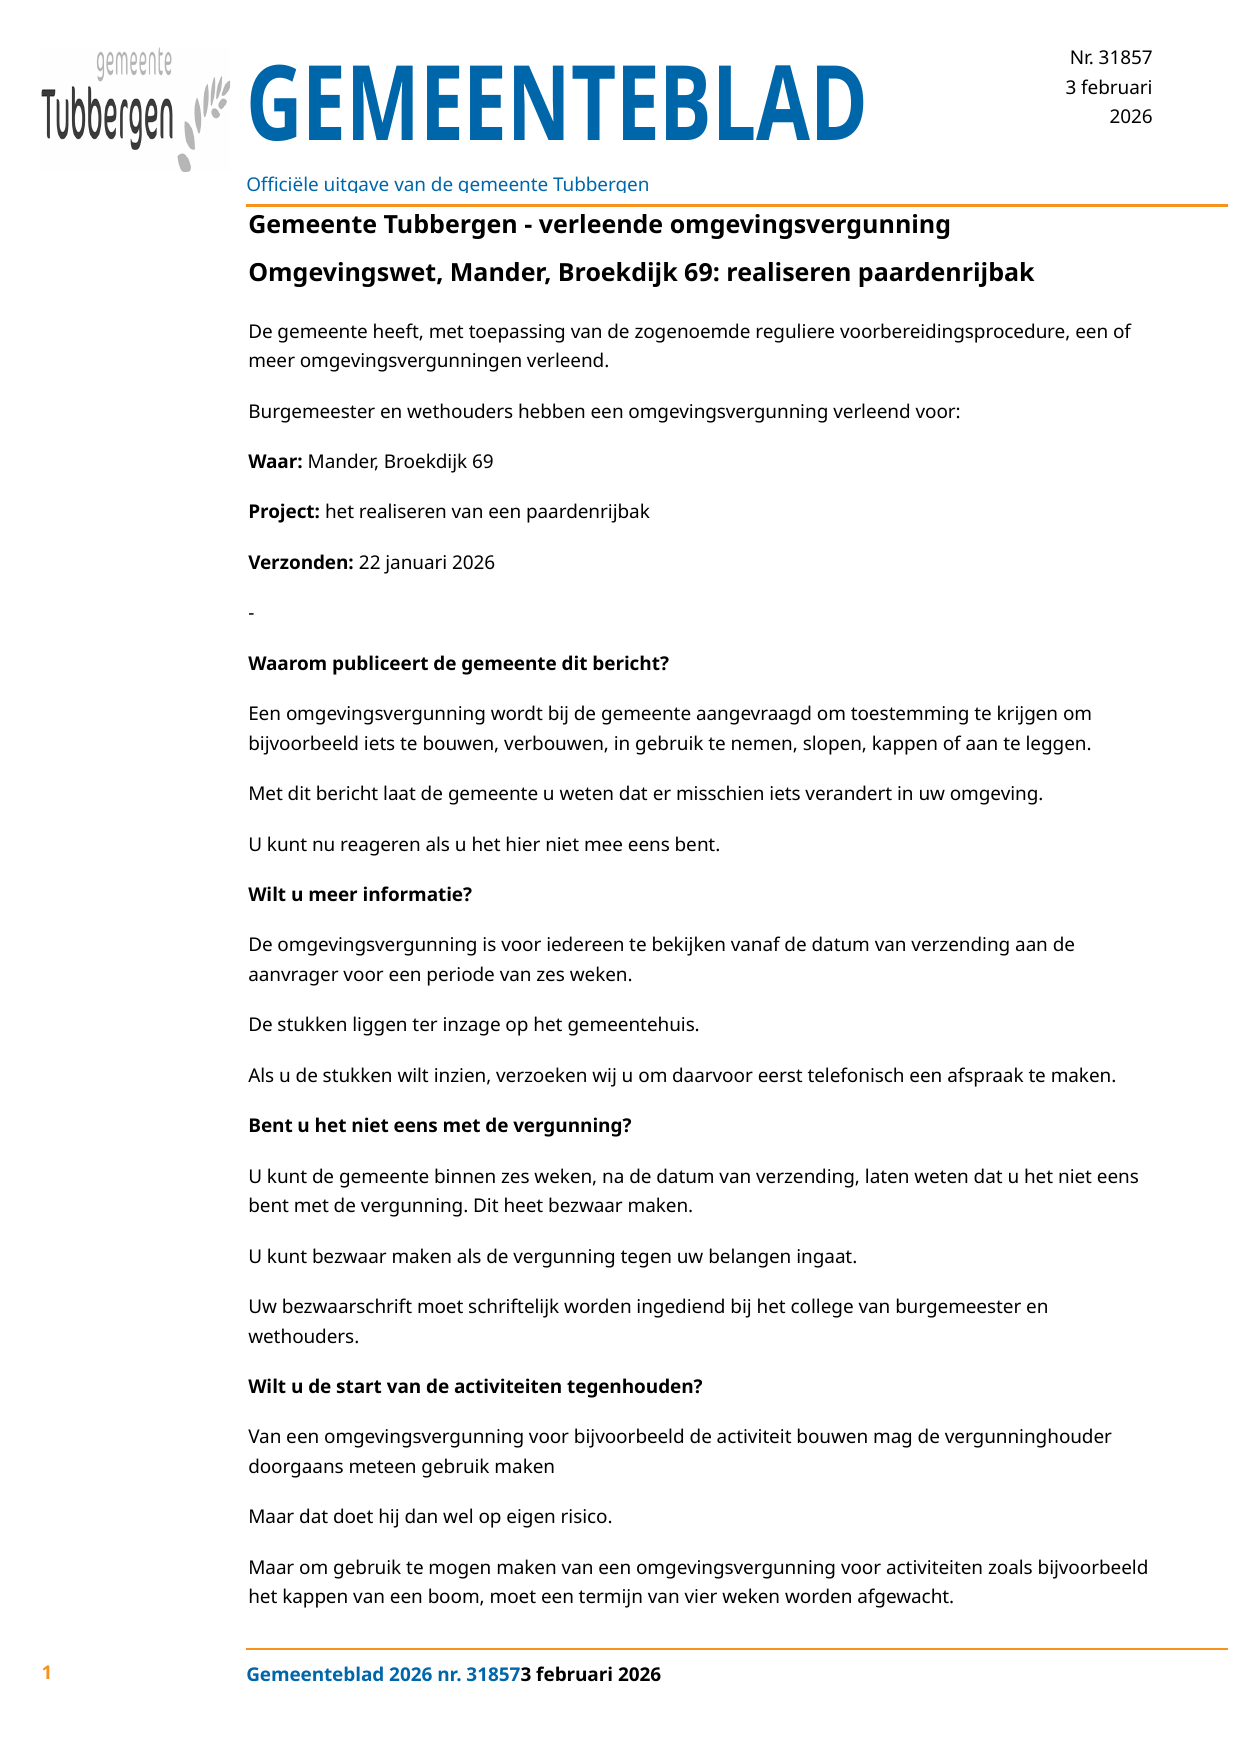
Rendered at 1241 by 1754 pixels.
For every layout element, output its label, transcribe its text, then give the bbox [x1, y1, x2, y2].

text U kunt nu reageren als u het hier niet mee eens bent. [248, 831, 1152, 857]
text Met dit bericht laat de gemeente u weten dat er misschien iets verandert in uw omgeving. [248, 780, 1152, 806]
text De gemeente heeft, met toepassing van de zogenoemde reguliere voorbereidingsprocedure, een of meer omgevingsvergunningen verleend. [248, 318, 1152, 373]
text Gemeente Tubbergen - verleende omgevingsvergunning Omgevingswet, Mander, Broekdijk 69: realiseren paardenrijbak [248, 207, 1152, 288]
text Waar: Mander, Broekdijk 69 [248, 448, 1152, 474]
text Wilt u meer informatie? [248, 881, 1152, 907]
text Maar dat doet hij dan wel op eigen risico. [248, 1504, 1152, 1529]
text U kunt de gemeente binnen zes weken, na de datum van verzending, laten weten dat u het niet eens bent met de vergunning. Dit heet bezwaar maken. [248, 1163, 1152, 1218]
text Als u de stukken wilt inzien, verzoeken wij u om daarvoor eerst telefonisch een afspraak te maken. [248, 1062, 1152, 1088]
text Waarom publiceert de gemeente dit bericht? [248, 650, 1152, 676]
text Een omgevingsvergunning wordt bij de gemeente aangevraagd om toestemming te krijgen om bijvoorbeeld iets te bouwen, verbouwen, in gebruik te nemen, slopen, kappen of aan te leggen. [248, 700, 1152, 756]
text De stukken liggen ter inzage op het gemeentehuis. [248, 1012, 1152, 1037]
text Maar om gebruik te mogen maken van een omgevingsvergunning voor activiteiten zoals bijvoorbeeld het kappen van een boom, moet een termijn van vier weken worden afgewacht. [248, 1554, 1152, 1609]
text Van een omgevingsvergunning voor bijvoorbeeld de activiteit bouwen mag de vergunninghouder doorgaans meteen gebruik maken [248, 1424, 1152, 1479]
text - [248, 599, 1152, 625]
text U kunt bezwaar maken als de vergunning tegen uw belangen ingaat. [248, 1243, 1152, 1269]
text Wilt u de start van de activiteiten tegenhouden? [248, 1373, 1152, 1399]
text Uw bezwaarschrift moet schriftelijk worden ingediend bij het college van burgemeester en wethouders. [248, 1293, 1152, 1349]
picture [41, 47, 231, 172]
text Burgemeester en wethouders hebben een omgevingsvergunning verleend voor: [248, 398, 1152, 424]
text Bent u het niet eens met de vergunning? [248, 1112, 1152, 1138]
text Verzonden: 22 januari 2026 [248, 549, 1152, 575]
text De omgevingsvergunning is voor iedereen te bekijken vanaf de datum van verzending aan de aanvrager voor een periode van zes weken. [248, 932, 1152, 987]
text Project: het realiseren van een paardenrijbak [248, 499, 1152, 524]
